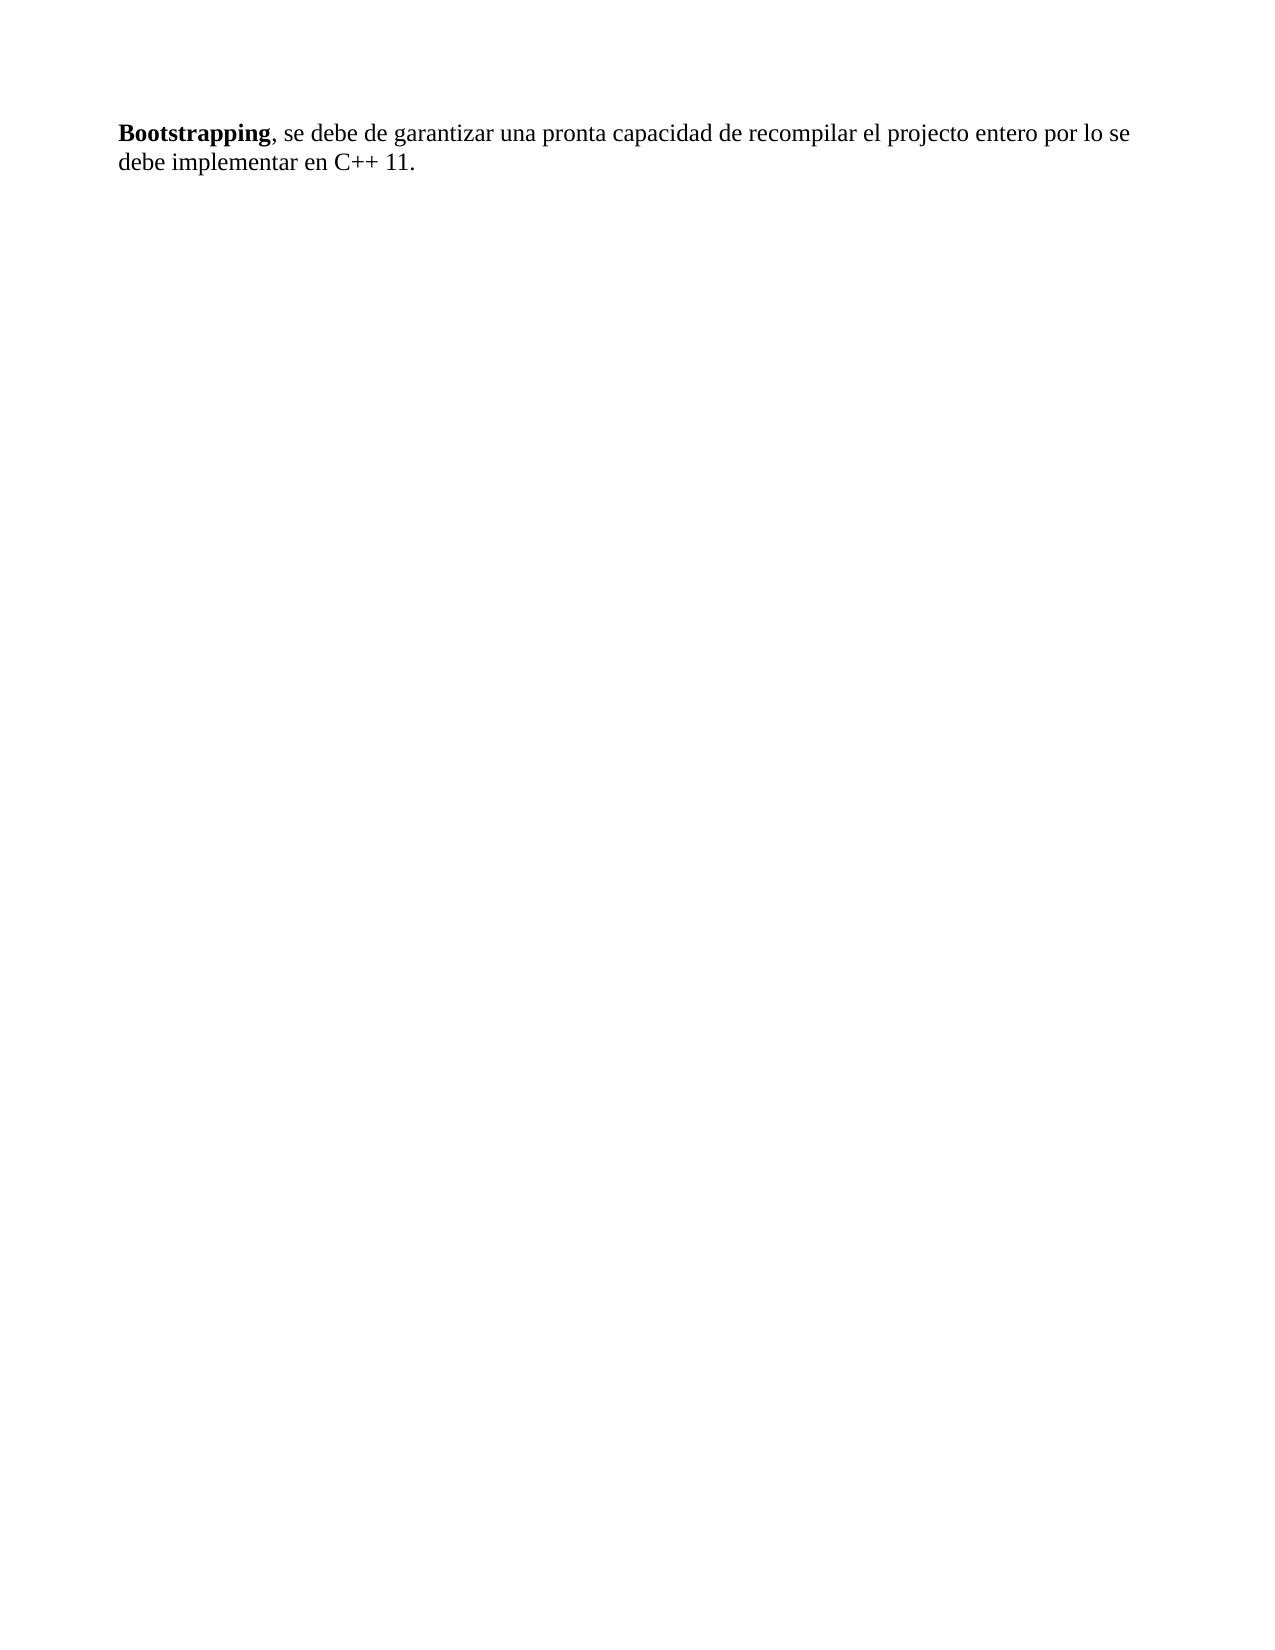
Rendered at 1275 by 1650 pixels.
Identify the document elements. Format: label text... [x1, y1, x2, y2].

text Bootstrapping, se debe de garantizar una pronta capacidad de recompilar el projecto entero por lo se debe implementar en C++ 11. [118, 118, 1157, 176]
